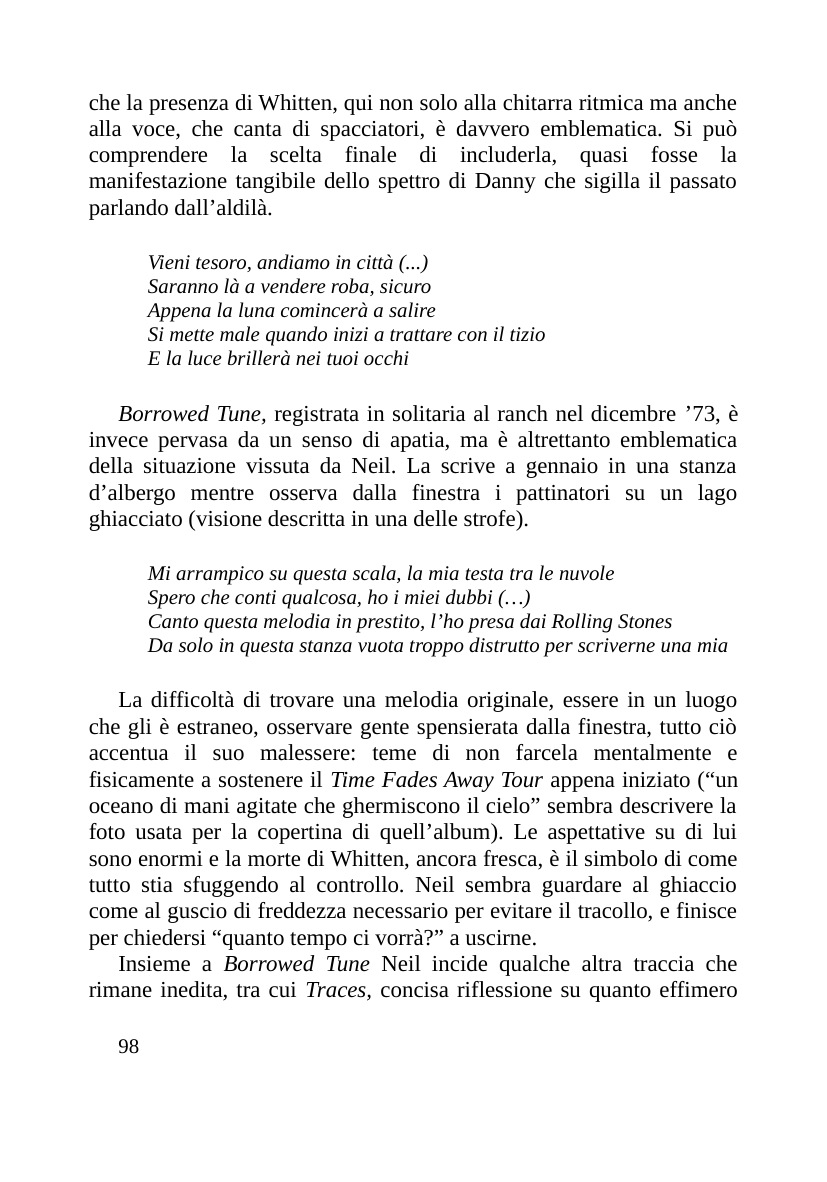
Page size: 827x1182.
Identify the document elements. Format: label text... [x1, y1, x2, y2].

text E la luce brillerà nei tuoi occhi [88, 346, 738, 370]
text Mi arrampico su questa scala, la mia testa tra le nuvole [88, 561, 738, 585]
text Si mette male quando inizi a trattare con il tizio [88, 322, 738, 346]
text Vieni tesoro, andiamo in città (...) [88, 250, 738, 274]
text Canto questa melodia in prestito, l’ho presa dai Rolling Stones [88, 609, 738, 633]
text La difficoltà di trovare una melodia originale, essere in un luogo che gli è estraneo, osservare gente spensierata dalla finestra, tutto ciò accentua il suo malessere: teme di non farcela mentalmente e fisicamente a sostenere il Time Fades Away Tour appena iniziato (“un oceano di mani agitate che ghermiscono il cielo” sembra descrivere la foto usata per la copertina di quell’album). Le aspettative su di lui sono enormi e la morte di Whitten, ancora fresca, è il simbolo di come tutto stia sfuggendo al controllo. Neil sembra guardare al ghiaccio come al guscio di freddezza necessario per evitare il tracollo, e finisce per chiedersi “quanto tempo ci vorrà?” a uscirne. [88, 687, 738, 950]
text Spero che conti qualcosa, ho i miei dubbi (…) [88, 585, 738, 609]
text Saranno là a vendere roba, sicuro [88, 274, 738, 298]
text Appena la luna comincerà a salire [88, 298, 738, 322]
text Da solo in questa stanza vuota troppo distrutto per scriverne una mia [88, 633, 738, 657]
text Borrowed Tune, registrata in solitaria al ranch nel dicembre ’73, è invece pervasa da un senso di apatia, ma è altrettanto emblematica della situazione vissuta da Neil. La scrive a gennaio in una stanza d’albergo mentre osserva dalla finestra i pattinatori su un lago ghiacciato (visione descritta in una delle strofe). [88, 399, 738, 531]
text Insieme a Borrowed Tune Neil incide qualche altra traccia che rimane inedita, tra cui Traces, concisa riflessione su quanto effimero [88, 950, 738, 1003]
text che la presenza di Whitten, qui non solo alla chitarra ritmica ma anche alla voce, che canta di spacciatori, è davvero emblematica. Si può comprendere la scelta finale di includerla, quasi fosse la manifestazione tangibile dello spettro di Danny che sigilla il passato parlando dall’aldilà. [88, 88, 738, 220]
